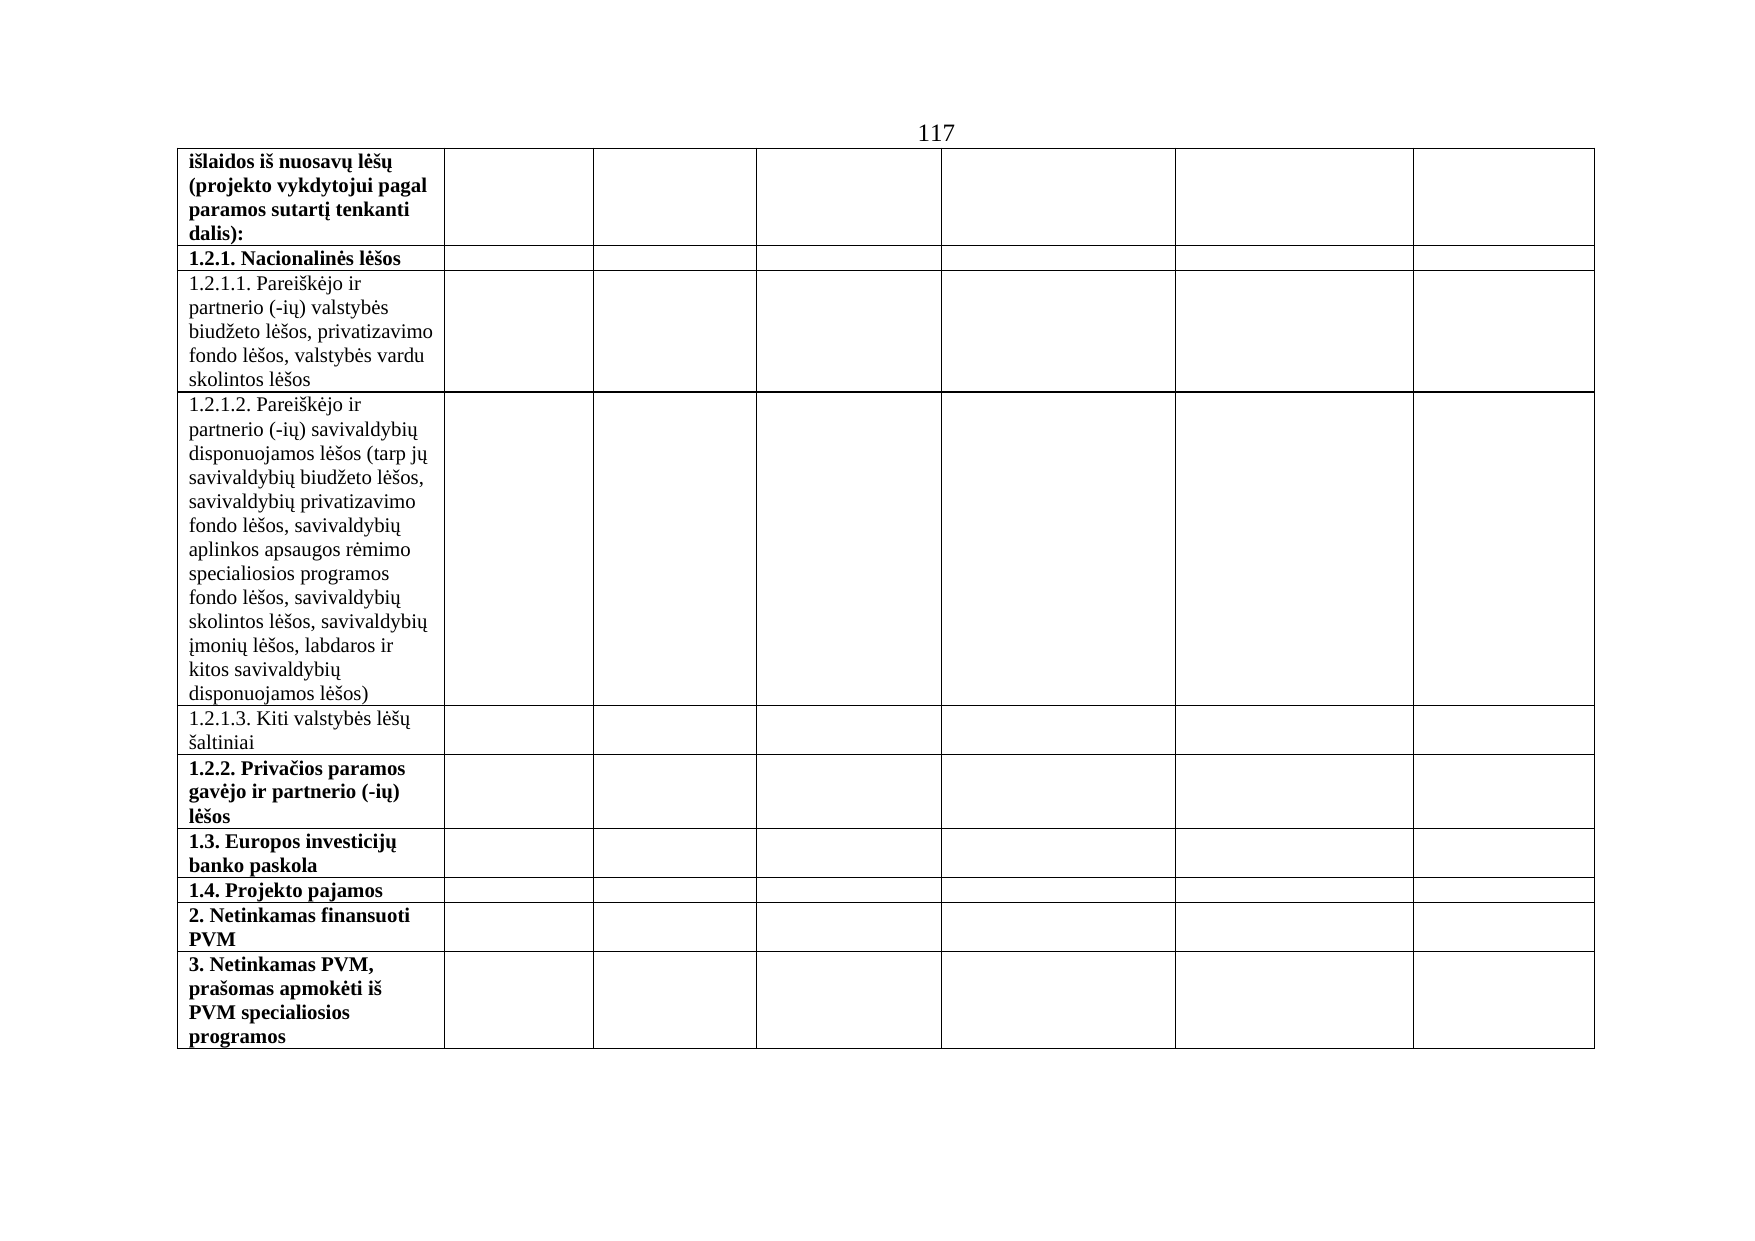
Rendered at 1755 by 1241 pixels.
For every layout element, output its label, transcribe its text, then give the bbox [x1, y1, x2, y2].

table_cell [942, 393, 1175, 705]
table_cell [1176, 952, 1413, 1048]
table_cell [1176, 246, 1413, 270]
table_cell [594, 878, 756, 902]
table_cell [594, 706, 756, 754]
table_cell [1414, 952, 1594, 1048]
table_cell išlaidos iš nuosavų lėšų (projekto vykdytojui pagal paramos sutartį tenkanti dalis): [178, 149, 444, 245]
table_cell [757, 149, 941, 245]
table_cell [445, 829, 593, 877]
table_cell [757, 755, 941, 828]
table_cell 3. Netinkamas PVM, prašomas apmokėti iš PVM specialiosios programos [178, 952, 444, 1048]
table_cell [1176, 878, 1413, 902]
table_cell [594, 393, 756, 705]
table_cell [1414, 903, 1594, 951]
table_cell [1414, 271, 1594, 391]
table_cell [594, 149, 756, 245]
table_cell [445, 246, 593, 270]
table_cell [594, 755, 756, 828]
table_cell [942, 271, 1175, 391]
table_cell [594, 246, 756, 270]
table_cell [942, 149, 1175, 245]
table_cell 1.2.2. Privačios paramos gavėjo ir partnerio (-ių) lėšos [178, 755, 444, 828]
table_cell [757, 706, 941, 754]
table_cell [1414, 706, 1594, 754]
table_cell [757, 829, 941, 877]
table_cell [1176, 829, 1413, 877]
table_cell [1176, 149, 1413, 245]
table_cell [445, 149, 593, 245]
table_cell [942, 706, 1175, 754]
table_cell [594, 271, 756, 391]
table_cell [757, 246, 941, 270]
table_cell 2. Netinkamas finansuoti PVM [178, 903, 444, 951]
table_cell [1176, 755, 1413, 828]
table_cell [942, 903, 1175, 951]
table_cell 1.2.1.2. Pareiškėjo ir partnerio (-ių) savivaldybių disponuojamos lėšos (tarp jų savivaldybių biudžeto lėšos, savivaldybių privatizavimo fondo lėšos, savivaldybių aplinkos apsaugos rėmimo specialiosios programos fondo lėšos, savivaldybių skolintos lėšos, savivaldybių įmonių lėšos, labdaros ir kitos savivaldybių disponuojamos lėšos) [178, 393, 444, 705]
table_cell 1.4. Projekto pajamos [178, 878, 444, 902]
table_cell 1.2.1.3. Kiti valstybės lėšų šaltiniai [178, 706, 444, 754]
table_cell [757, 952, 941, 1048]
table_cell [445, 271, 593, 391]
table_cell [1176, 271, 1413, 391]
table_cell [445, 903, 593, 951]
table_cell 1.2.1. Nacionalinės lėšos [178, 246, 444, 270]
table_cell [594, 829, 756, 877]
table_cell [594, 903, 756, 951]
table_cell [1176, 706, 1413, 754]
table_cell [1414, 149, 1594, 245]
table_cell [942, 878, 1175, 902]
table_cell [445, 706, 593, 754]
table_cell [1414, 755, 1594, 828]
table_cell [942, 246, 1175, 270]
table_cell [942, 952, 1175, 1048]
table_cell 1.3. Europos investicijų banko paskola [178, 829, 444, 877]
table_cell [445, 755, 593, 828]
table_cell [445, 952, 593, 1048]
table_cell [942, 829, 1175, 877]
table_cell [757, 903, 941, 951]
table_cell 1.2.1.1. Pareiškėjo ir partnerio (-ių) valstybės biudžeto lėšos, privatizavimo fondo lėšos, valstybės vardu skolintos lėšos [178, 271, 444, 391]
table_cell [1414, 829, 1594, 877]
table_cell [1414, 246, 1594, 270]
table_cell [594, 952, 756, 1048]
table_cell [445, 393, 593, 705]
table_cell [1414, 393, 1594, 705]
table_cell [757, 271, 941, 391]
table_cell [445, 878, 593, 902]
table_cell [942, 755, 1175, 828]
table_cell [757, 393, 941, 705]
table_cell [757, 878, 941, 902]
table_cell [1414, 878, 1594, 902]
table_cell [1176, 903, 1413, 951]
table_cell [1176, 393, 1413, 705]
